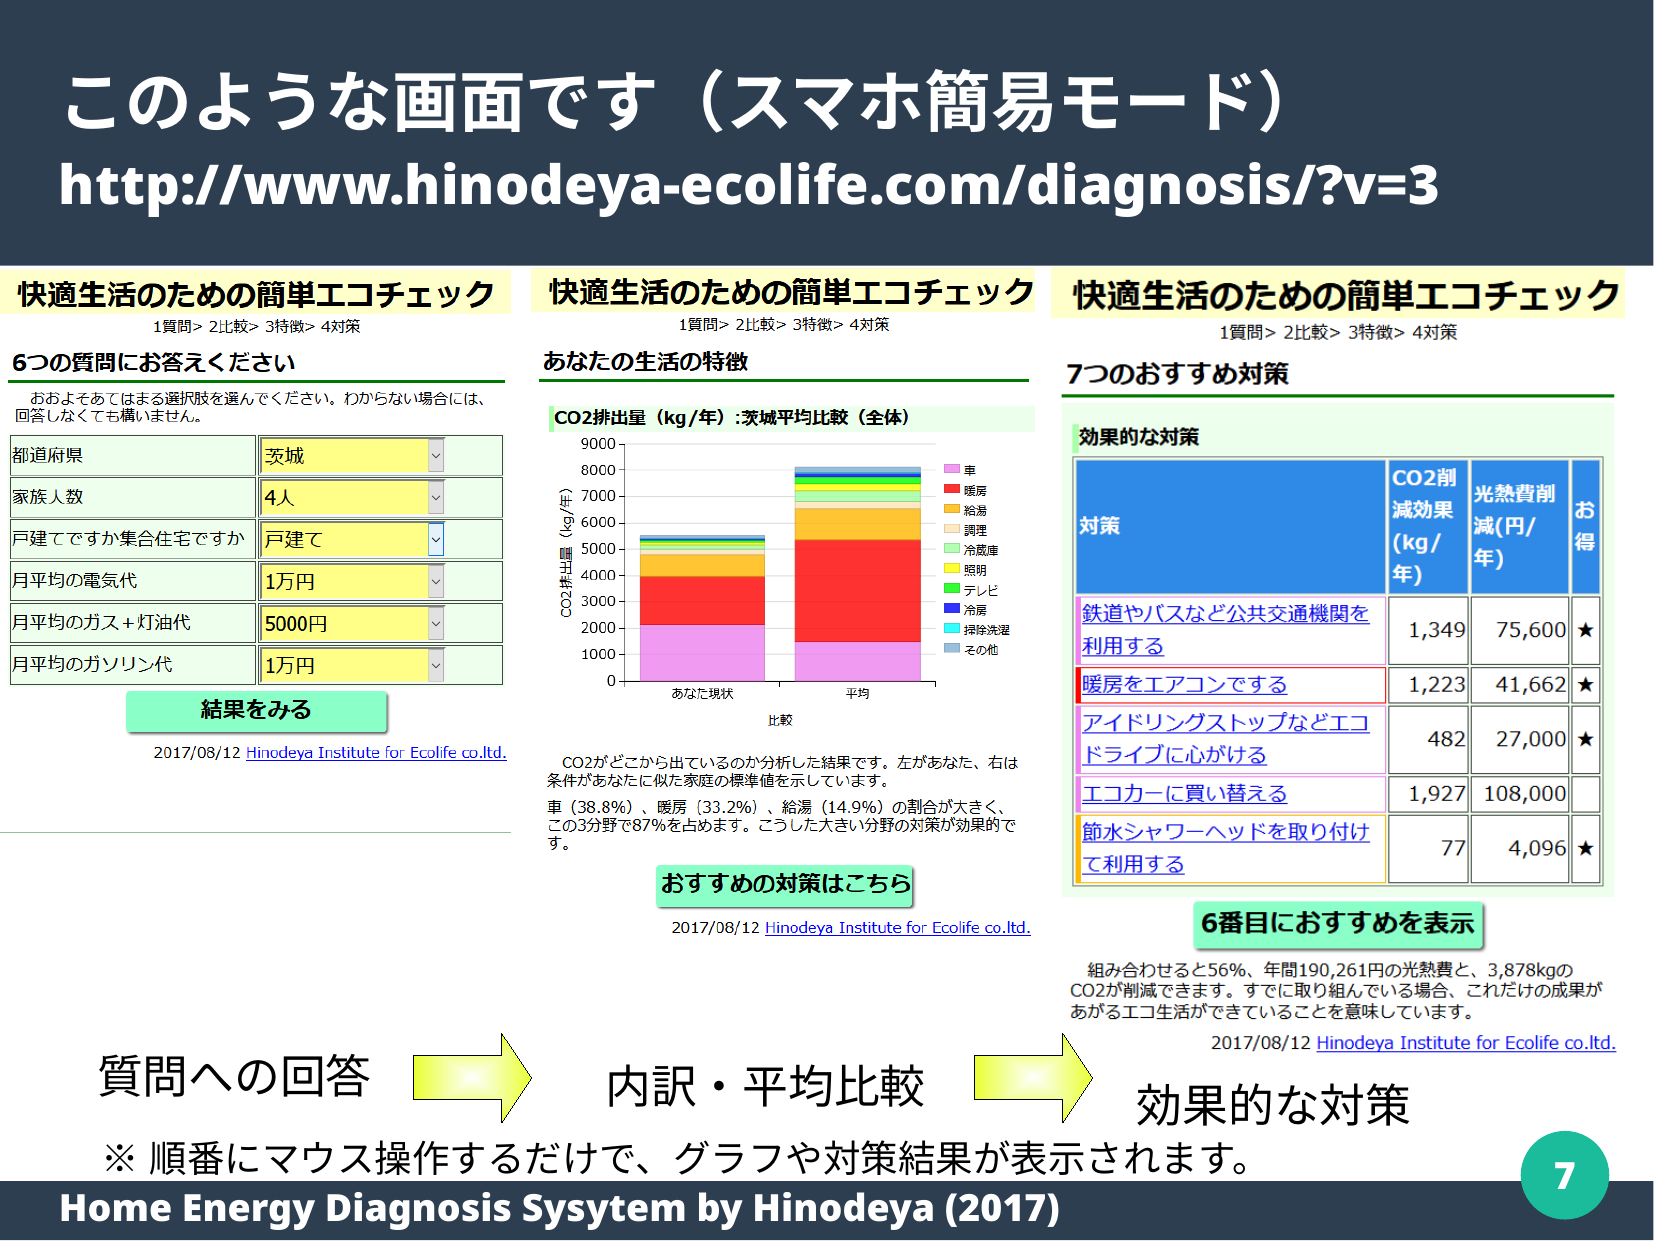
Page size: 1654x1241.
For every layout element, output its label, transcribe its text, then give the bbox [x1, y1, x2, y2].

text_box [413, 1033, 532, 1123]
picture [0, 270, 511, 833]
picture [531, 268, 1035, 945]
title このような画面です（スマホ簡易モード） http://www.hinodeya-ecolife.com/diagnosis/?v=3 [59, 49, 1595, 207]
text_box [974, 1033, 1093, 1123]
text_box 質問への回答 [82, 1033, 387, 1094]
text_box 内訳・平均比較 [590, 1175, 945, 1241]
picture [1051, 267, 1625, 1063]
text_box 内訳・平均比較 [590, 1043, 945, 1122]
text_box 効果的な対策 [1122, 1061, 1506, 1122]
text_box ※順番にマウス操作するだけで、グラフや対策結果が表示されます。 [86, 1122, 1506, 1175]
